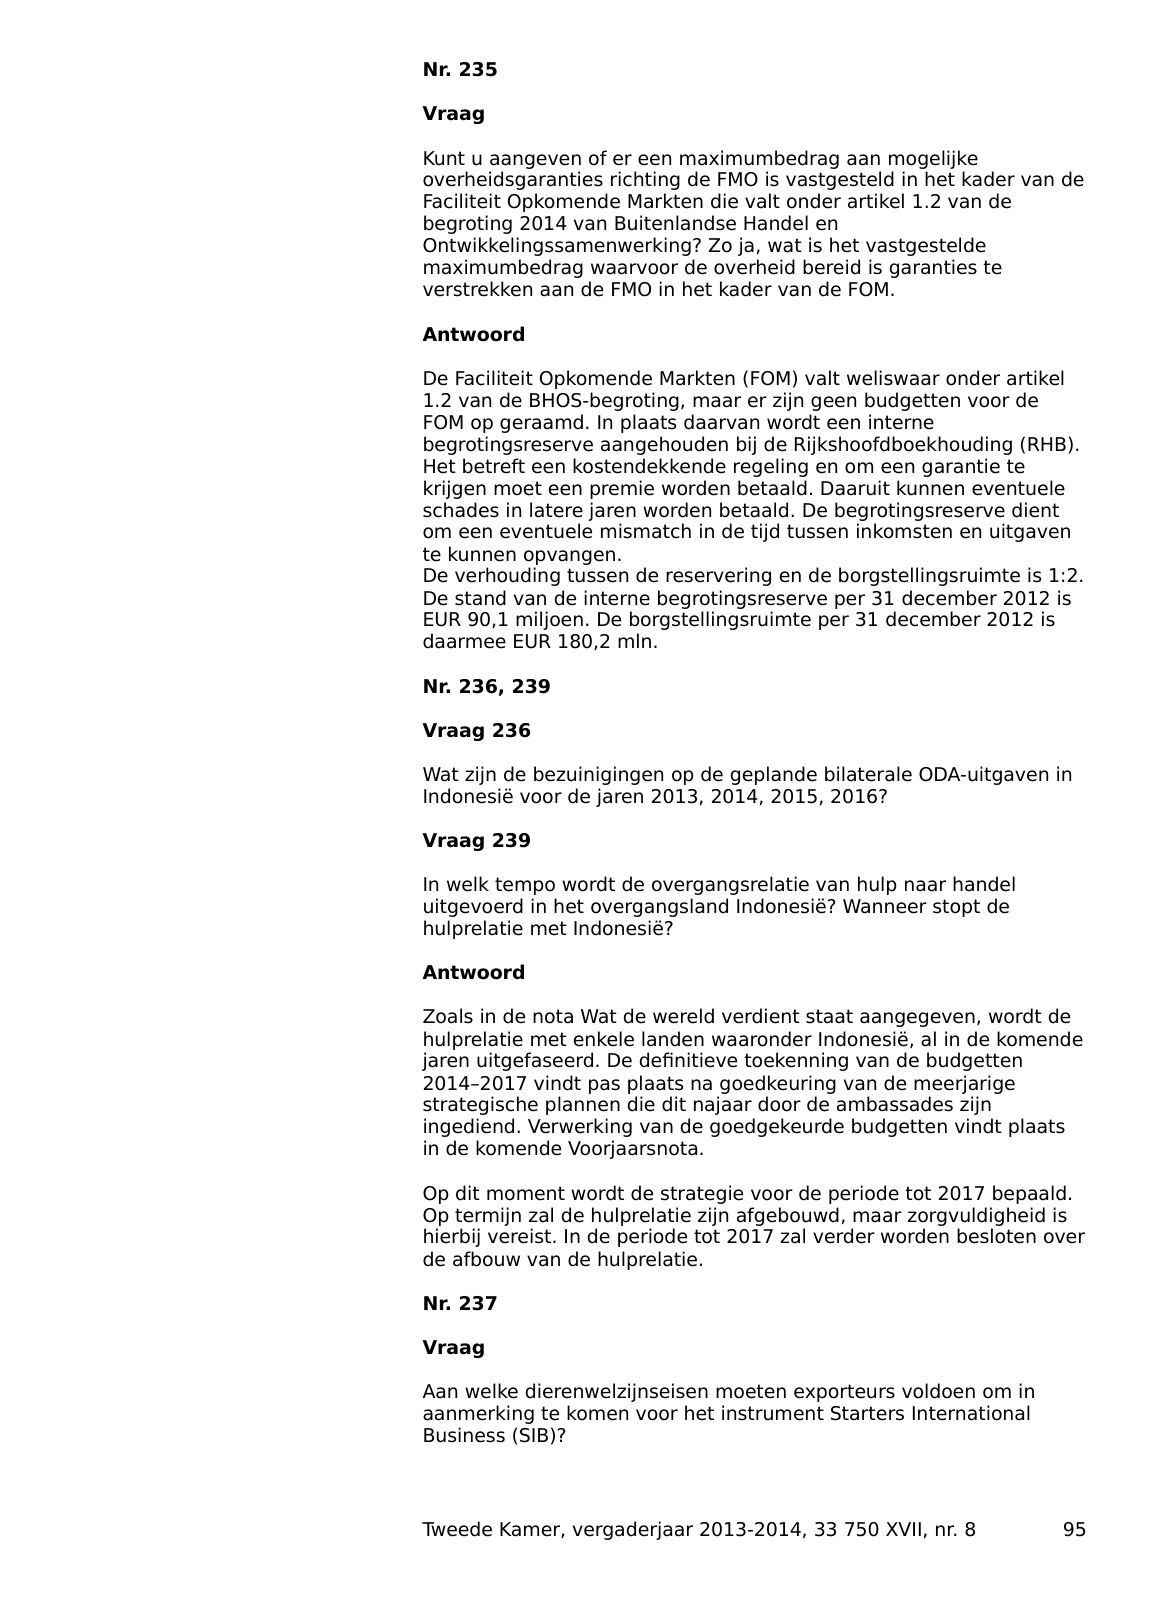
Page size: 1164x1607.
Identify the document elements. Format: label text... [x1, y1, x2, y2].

subtitle Vraag [422, 1337, 1087, 1359]
subtitle Nr. 236, 239 [422, 676, 1087, 697]
text Op dit moment wordt de strategie voor de periode tot 2017 bepaald. Op termijn zal de hulprelatie zijn afgebouwd, maar zorgvuldigheid is hierbij vereist. In de periode tot 2017 zal verder worden besloten over de afbouw van de hulprelatie. [422, 1182, 1087, 1270]
subtitle Vraag [422, 103, 1087, 125]
text Kunt u aangeven of er een maximumbedrag aan mogelijke overheidsgaranties richting de FMO is vastgesteld in het kader van de Faciliteit Opkomende Markten die valt onder artikel 1.2 van de begroting 2014 van Buitenlandse Handel en Ontwikkelingssamenwerking? Zo ja, wat is het vastgestelde maximumbedrag waarvoor de overheid bereid is garanties te verstrekken aan de FMO in het kader van de FOM. [422, 147, 1087, 301]
subtitle Vraag 236 [422, 720, 1087, 742]
subtitle Nr. 237 [422, 1293, 1087, 1314]
subtitle Nr. 235 [422, 59, 1087, 81]
text De Faciliteit Opkomende Markten (FOM) valt weliswaar onder artikel 1.2 van de BHOS-begroting, maar er zijn geen budgetten voor de FOM op geraamd. In plaats daarvan wordt een interne begrotingsreserve aangehouden bij de Rijkshoofdboekhouding (RHB). Het betreft een kostendekkende regeling en om een garantie te krijgen moet een premie worden betaald. Daaruit kunnen eventuele schades in latere jaren worden betaald. De begrotingsreserve dient om een eventuele mismatch in de tijd tussen inkomsten en uitgaven te kunnen opvangen. [422, 368, 1087, 565]
text Wat zijn de bezuinigingen op de geplande bilaterale ODA-uitgaven in Indonesië voor de jaren 2013, 2014, 2015, 2016? [422, 764, 1087, 808]
text Zoals in de nota Wat de wereld verdient staat aangegeven, wordt de hulprelatie met enkele landen waaronder Indonesië, al in de komende jaren uitgefaseerd. De definitieve toekenning van de budgetten 2014–2017 vindt pas plaats na goedkeuring van de meerjarige strategische plannen die dit najaar door de ambassades zijn ingediend. Verwerking van de goedgekeurde budgetten vindt plaats in de komende Voorjaarsnota. [422, 1006, 1087, 1160]
text In welk tempo wordt de overgangsrelatie van hulp naar handel uitgevoerd in het overgangsland Indonesië? Wanneer stopt de hulprelatie met Indonesië? [422, 874, 1087, 940]
subtitle Antwoord [422, 962, 1087, 984]
subtitle Vraag 239 [422, 830, 1087, 852]
subtitle Antwoord [422, 323, 1087, 345]
text De verhouding tussen de reservering en de borgstellingsruimte is 1:2. De stand van de interne begrotingsreserve per 31 december 2012 is EUR 90,1 miljoen. De borgstellingsruimte per 31 december 2012 is daarmee EUR 180,2 mln. [422, 565, 1087, 653]
text Aan welke dierenwelzijnseisen moeten exporteurs voldoen om in aanmerking te komen voor het instrument Starters International Business (SIB)? [422, 1381, 1087, 1447]
